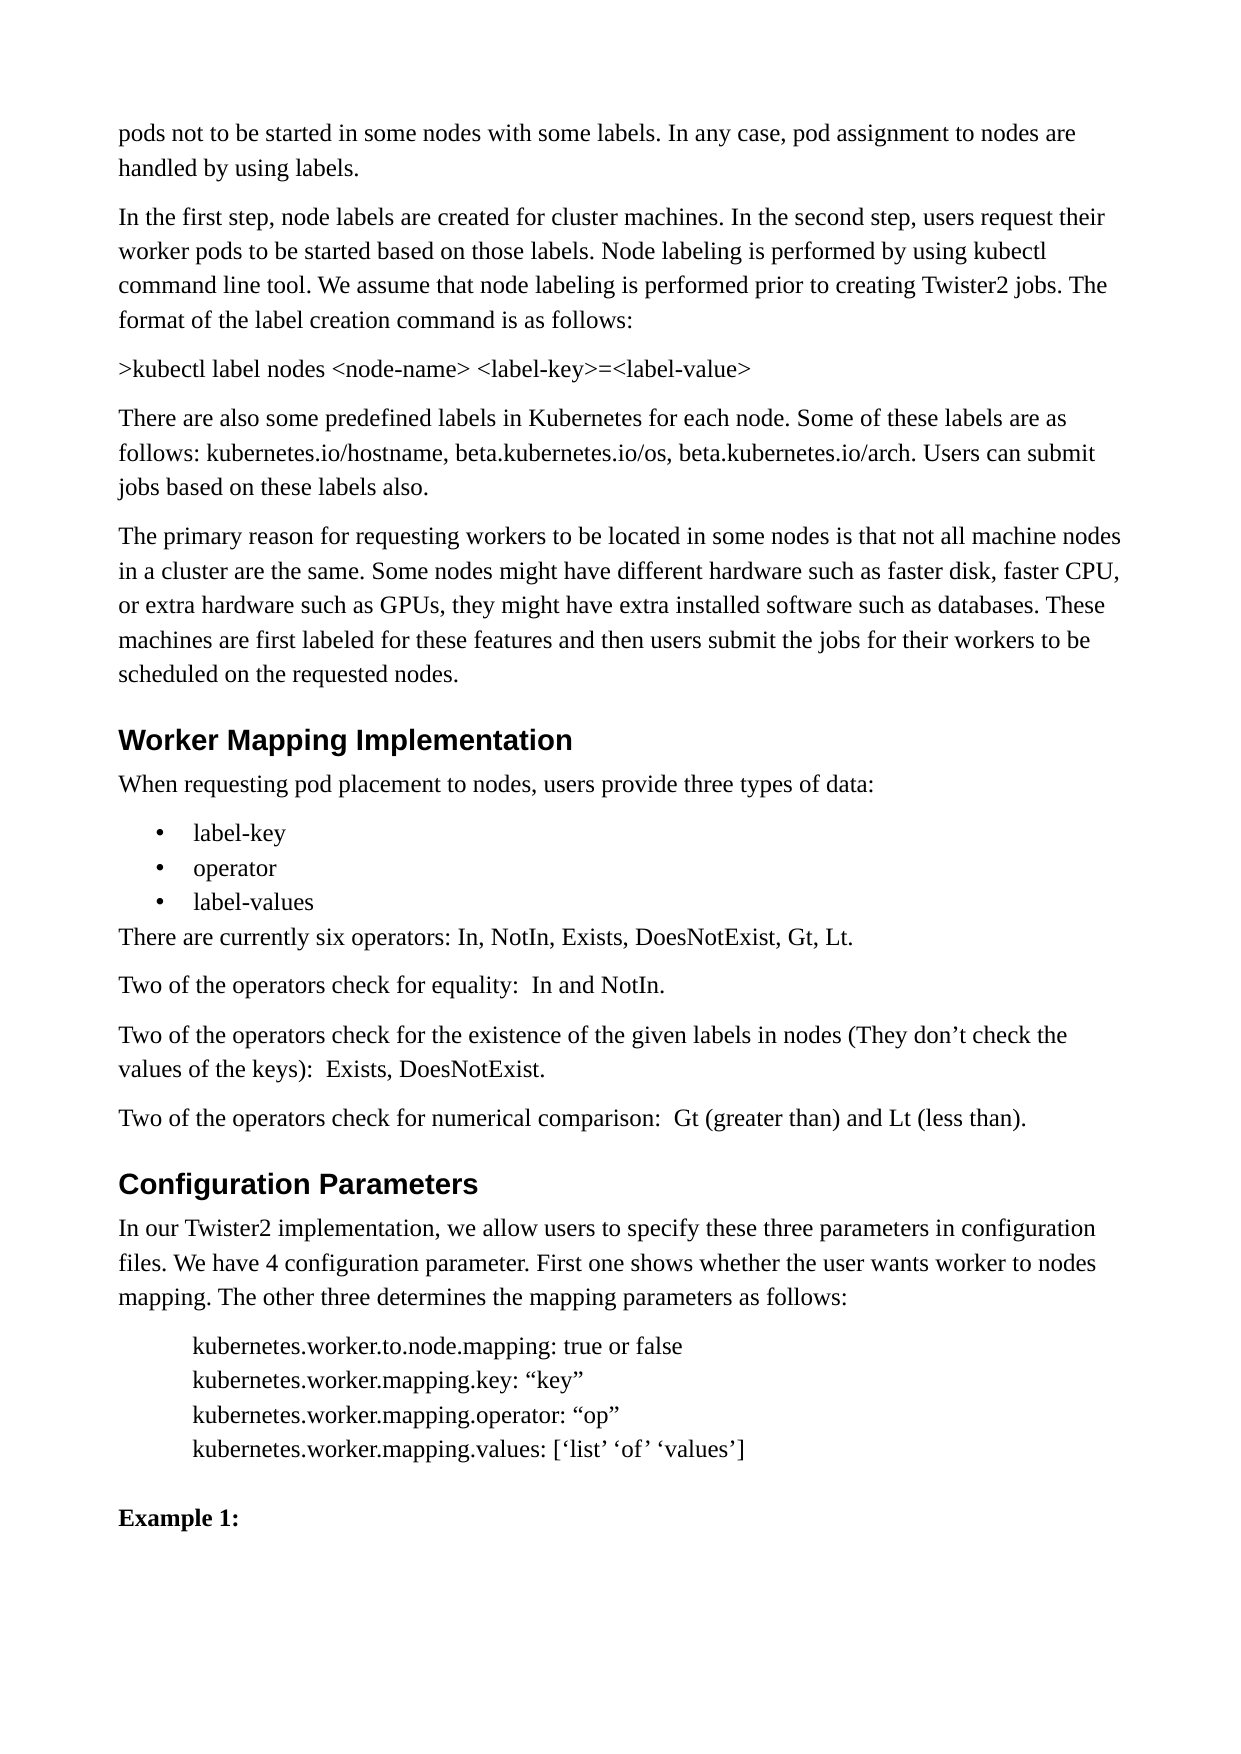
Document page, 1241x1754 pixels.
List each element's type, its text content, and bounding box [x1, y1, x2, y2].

text pods not to be started in some nodes with some labels. In any case, pod assignment to nodes are handled by using labels. [118, 118, 1122, 181]
text The primary reason for requesting workers to be located in some nodes is that not all machine nodes in a cluster are the same. Some nodes might have different hardware such as faster disk, faster CPU, or extra hardware such as GPUs, they might have extra installed software such as databases. These machines are first labeled for these features and then users submit the jobs for their workers to be scheduled on the requested nodes. [118, 521, 1122, 688]
text Two of the operators check for equality: In and NotIn. [118, 971, 1122, 999]
text In our Twister2 implementation, we allow users to specify these three parameters in configuration files. We have 4 configuration parameter. First one shows whether the user wants worker to nodes mapping. The other three determines the mapping parameters as follows: [118, 1213, 1122, 1311]
subtitle Worker Mapping Implementation [118, 723, 1122, 757]
text kubernetes.worker.to.node.mapping: true or false [192, 1331, 1122, 1360]
text In the first step, node labels are created for cluster machines. In the second step, users request their worker pods to be started based on those labels. Node labeling is performed by using kubectl command line tool. We assume that node labeling is performed prior to creating Twister2 jobs. The format of the label creation command is as follows: [118, 202, 1122, 334]
text Example 1: [118, 1503, 1122, 1532]
list label-values [156, 887, 1122, 916]
list label-key [156, 818, 1122, 847]
list operator [156, 853, 1122, 881]
text kubernetes.worker.mapping.values: [‘list’ ‘of’ ‘values’] [192, 1434, 1122, 1463]
text Two of the operators check for numerical comparison: Gt (greater than) and Lt (less than). [118, 1103, 1122, 1132]
text kubernetes.worker.mapping.operator: “op” [192, 1400, 1122, 1429]
text When requesting pod placement to nodes, users provide three types of data: [118, 769, 1122, 798]
text There are currently six operators: In, NotIn, Exists, DoesNotExist, Gt, Lt. [118, 922, 1122, 950]
subtitle Configuration Parameters [118, 1167, 1122, 1201]
text kubernetes.worker.mapping.key: “key” [192, 1366, 1122, 1394]
text There are also some predefined labels in Kubernetes for each node. Some of these labels are as follows: kubernetes.io/hostname, beta.kubernetes.io/os, beta.kubernetes.io/arch. Users can submit jobs based on these labels also. [118, 403, 1122, 501]
text Two of the operators check for the existence of the given labels in nodes (They don’t check the values of the keys): Exists, DoesNotExist. [118, 1020, 1122, 1083]
text >kubectl label nodes <node-name> <label-key>=<label-value> [118, 354, 1122, 383]
